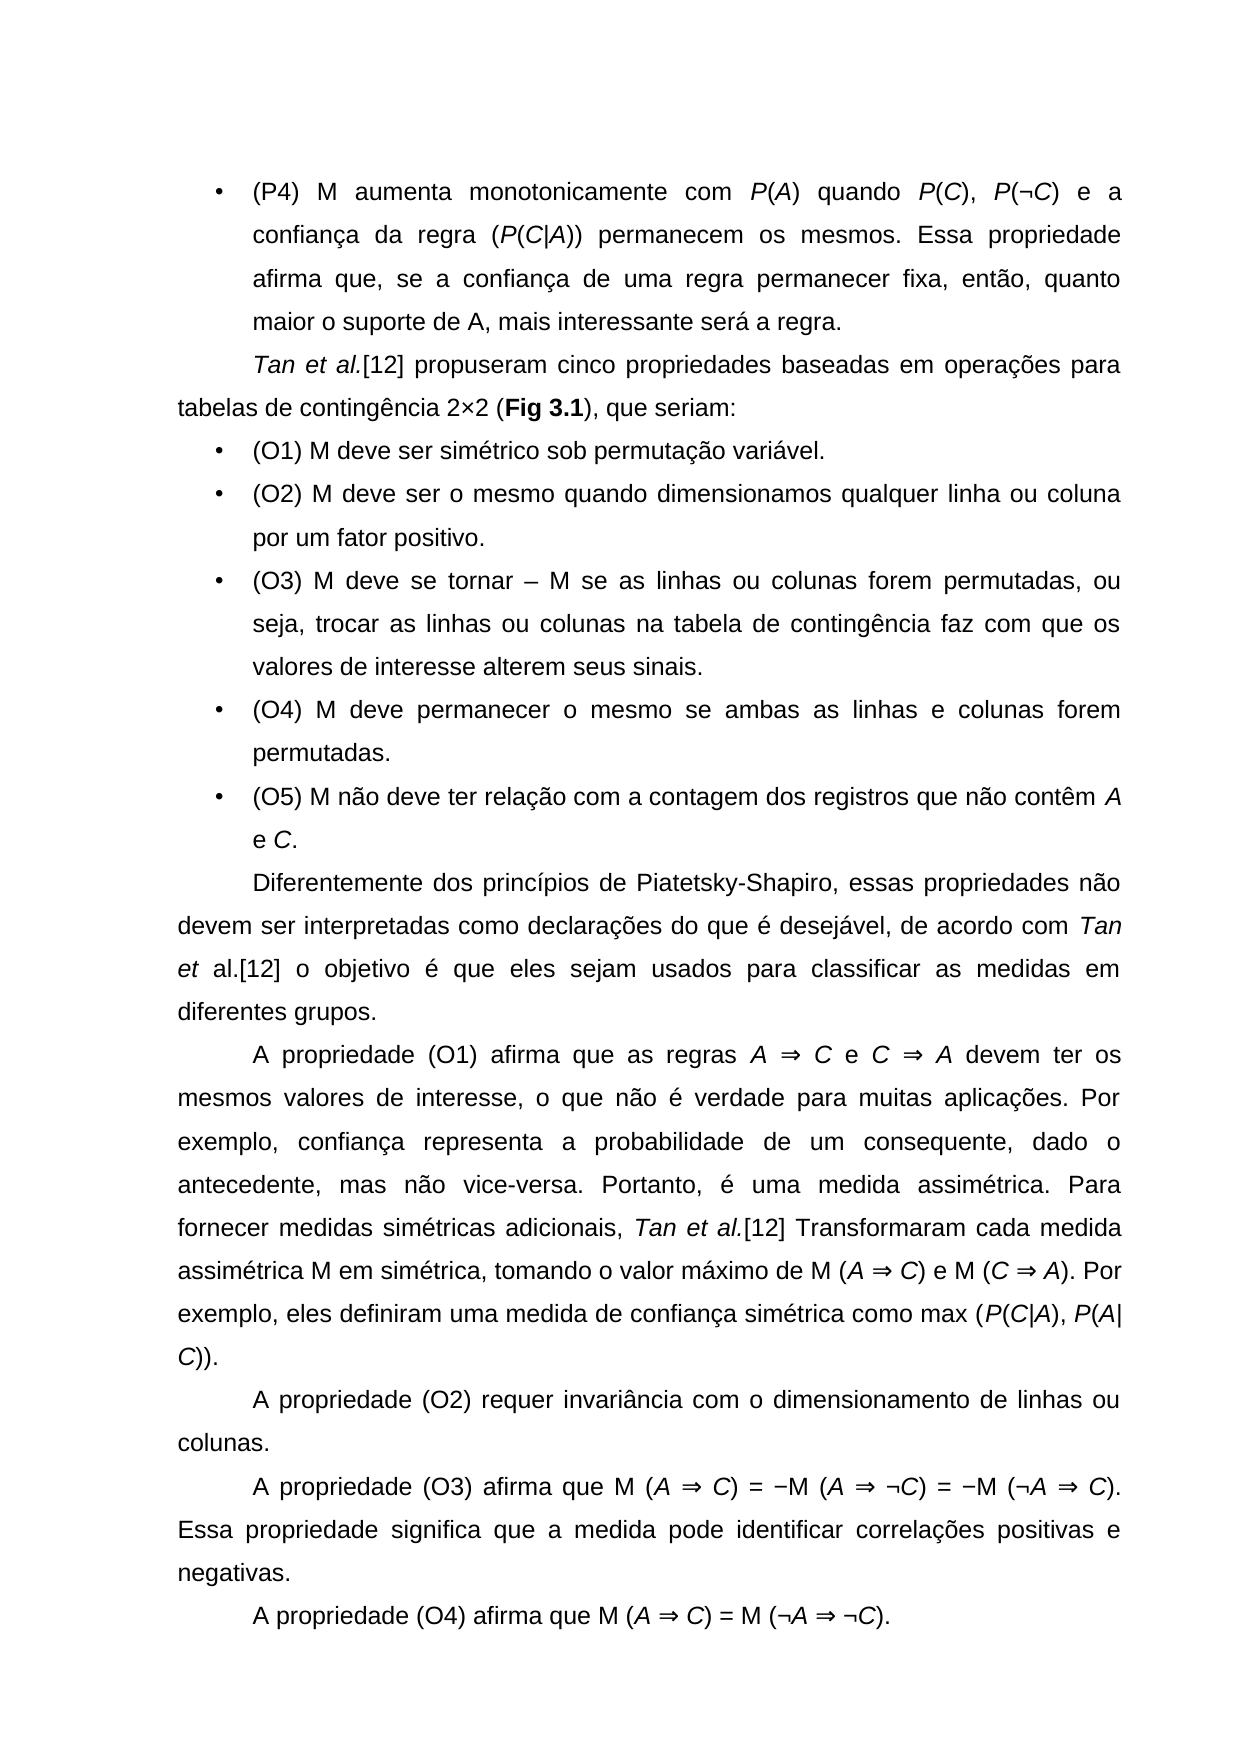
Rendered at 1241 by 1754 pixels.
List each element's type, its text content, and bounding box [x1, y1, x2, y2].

text A propriedade (O2) requer invariância com o dimensionamento de linhas ou colunas. [177, 1385, 1122, 1457]
list (O5) M não deve ter relação com a contagem dos registros que não contêm A e C. [215, 781, 1122, 853]
list (O1) M deve ser simétrico sob permutação variável. [215, 436, 1122, 465]
list (P4) M aumenta monotonicamente com P(A) quando P(C), P(¬C) e a confiança da regra (P(C|A)) permanecem os mesmos. Essa propriedade afirma que, se a confiança de uma regra permanecer fixa, então, quanto maior o suporte de A, mais interessante será a regra. [215, 177, 1122, 335]
list (O2) M deve ser o mesmo quando dimensionamos qualquer linha ou coluna por um fator positivo. [215, 479, 1122, 551]
text A propriedade (O3) afirma que M (A ⇒ C) = −M (A ⇒ ¬C) = −M (¬A ⇒ C). Essa propriedade significa que a medida pode identificar correlações positivas e negativas. [177, 1472, 1122, 1587]
text A propriedade (O1) afirma que as regras A ⇒ C e C ⇒ A devem ter os mesmos valores de interesse, o que não é verdade para muitas aplicações. Por exemplo, confiança representa a probabilidade de um consequente, dado o antecedente, mas não vice-versa. Portanto, é uma medida assimétrica. Para fornecer medidas simétricas adicionais, Tan et al.[12] Transformaram cada medida assimétrica M em simétrica, tomando o valor máximo de M (A ⇒ C) e M (C ⇒ A). Por exemplo, eles definiram uma medida de confiança simétrica como max (P(C|A), P(A|C)). [177, 1040, 1122, 1371]
text Diferentemente dos princípios de Piatetsky-Shapiro, essas propriedades não devem ser interpretadas como declarações do que é desejável, de acordo com Tan et al.[12] o objetivo é que eles sejam usados para classificar as medidas em diferentes grupos. [177, 868, 1122, 1026]
list (O4) M deve permanecer o mesmo se ambas as linhas e colunas forem permutadas. [215, 695, 1122, 767]
text Tan et al.[12] propuseram cinco propriedades baseadas em operações para tabelas de contingência 2×2 (Fig 3.1), que seriam: [177, 350, 1122, 422]
list (O3) M deve se tornar – M se as linhas ou colunas forem permutadas, ou seja, trocar as linhas ou colunas na tabela de contingência faz com que os valores de interesse alterem seus sinais. [215, 566, 1122, 681]
text A propriedade (O4) afirma que M (A ⇒ C) = M (¬A ⇒ ¬C). [177, 1601, 1122, 1630]
